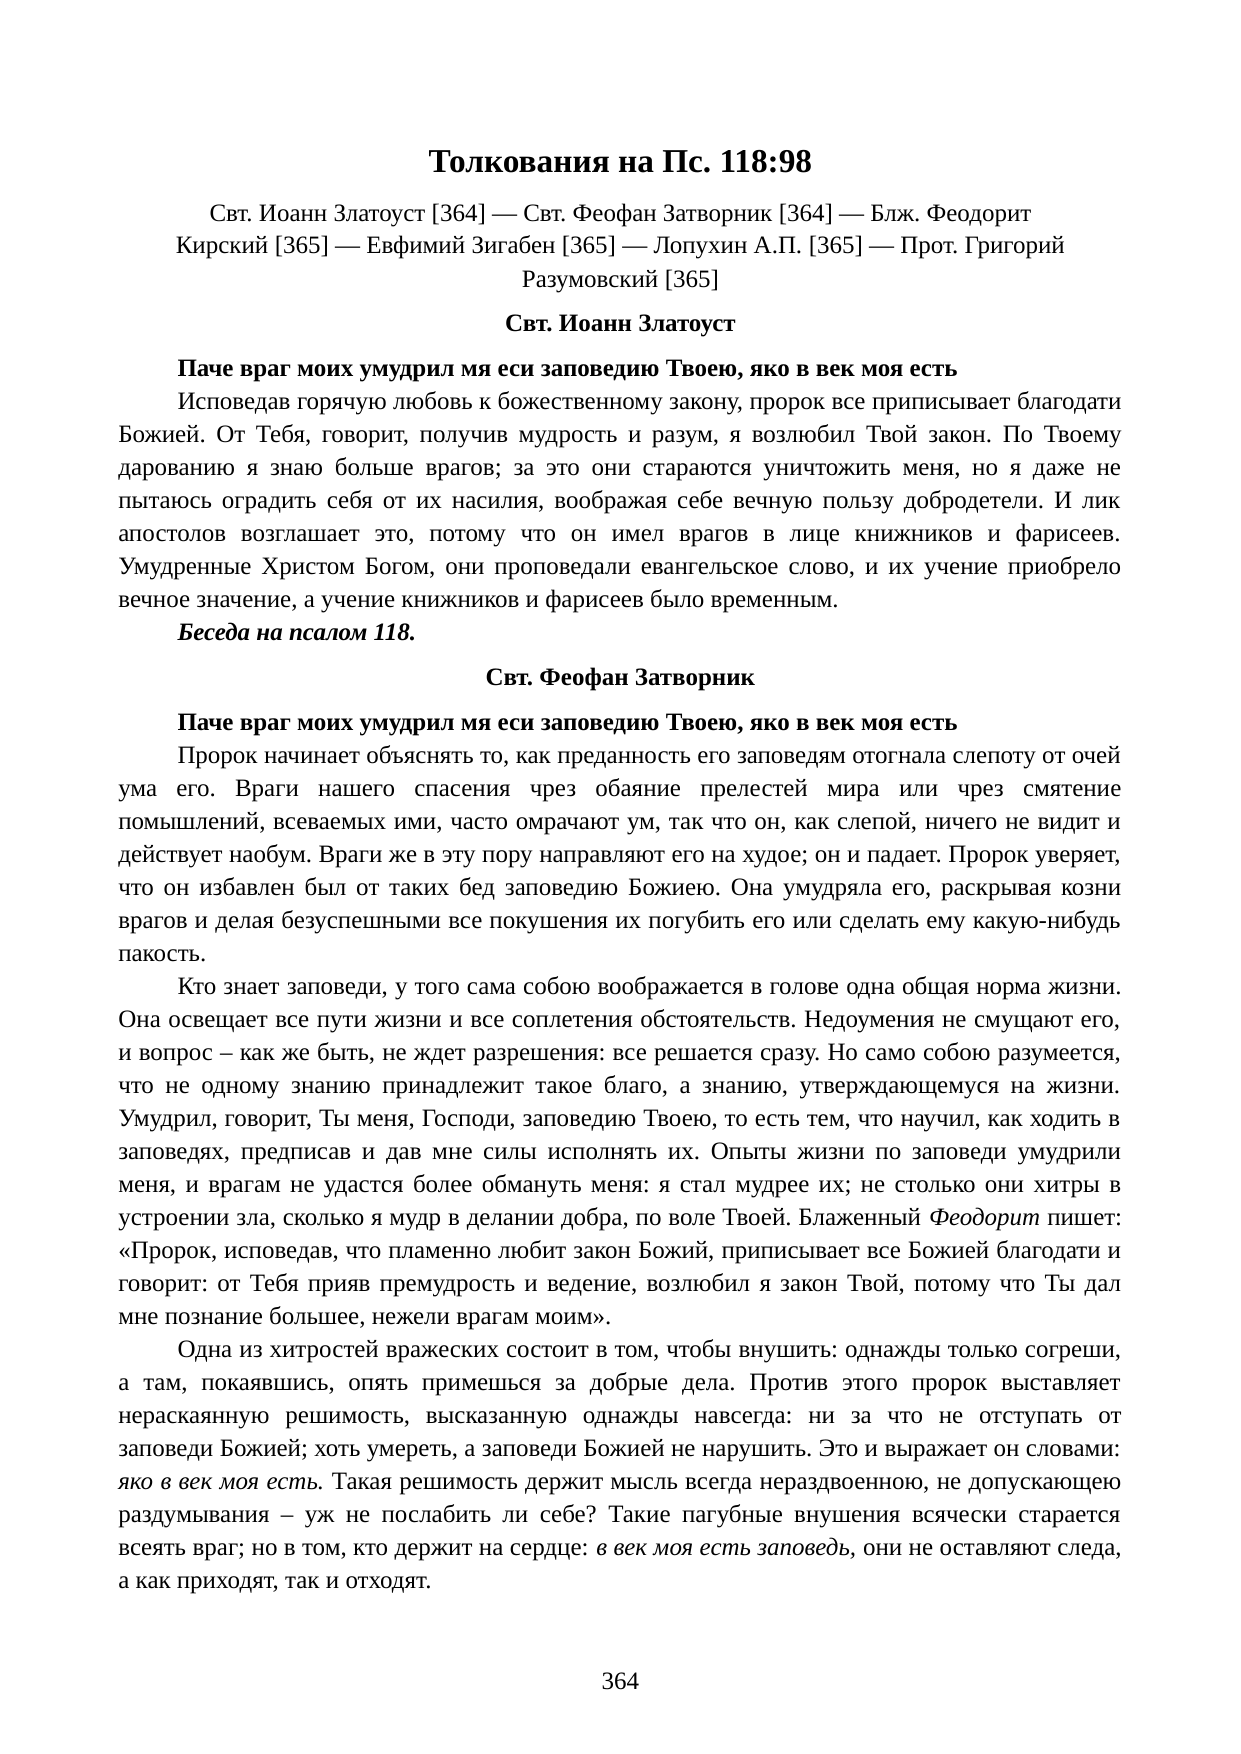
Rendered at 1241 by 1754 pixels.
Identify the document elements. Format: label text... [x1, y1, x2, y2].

text Паче враг моих умудрил мя еси заповедию Твоею, яко в век моя есть [118, 353, 1122, 382]
text Одна из хитростей вражеских состоит в том, чтобы внушить: однажды только согреши, а там, покаявшись, опять примешься за добрые дела. Против этого пророк выставляет нераскаянную решимость, высказанную однажды навсегда: ни за что не отступать от заповеди Божией; хоть умереть, а заповеди Божией не нарушить. Это и выражает он словами: яко в век моя есть. Такая решимость держит мысль всегда нераздвоенною, не допускающею раздумывания – уж не послабить ли себе? Такие пагубные внушения всячески старается всеять враг; но в том, кто держит на сердце: в век моя есть заповедь, они не оставляют следа, а как приходят, так и отходят. [118, 1334, 1122, 1594]
text Кто знает заповеди, у того сама собою воображается в голове одна общая норма жизни. Она освещает все пути жизни и все соплетения обстоятельств. Недоумения не смущают его, и вопрос – как же быть, не ждет разрешения: все решается сразу. Но само собою разумеется, что не одному знанию принадлежит такое благо, а знанию, утверждающемуся на жизни. Умудрил, говорит, Ты меня, Господи, заповедию Твоею, то есть тем, что научил, как ходить в заповедях, предписав и дав мне силы исполнять их. Опыты жизни по заповеди умудрили меня, и врагам не удастся более обмануть меня: я стал мудрее их; не столько они хитры в устроении зла, сколько я мудр в делании добра, по воле Твоей. Блаженный Феодорит пишет: «Пророк, исповедав, что пламенно любит закон Божий, приписывает все Божией благодати и говорит: от Тебя прияв премудрость и ведение, возлюбил я закон Твой, потому что Ты дал мне познание большее, нежели врагам моим». [118, 971, 1122, 1330]
subtitle Свт. Феофан Затворник [118, 662, 1122, 691]
subtitle Толкования на Пс. 118:98 [118, 142, 1122, 180]
text Беседа на псалом 118. [118, 617, 1122, 646]
text Свт. Иоанн Златоуст [364] — Свт. Феофан Затворник [364] — Блж. Феодорит Кирский [365] — Евфимий Зигабен [365] — Лопухин А.П. [365] — Прот. Григорий Разумовский [365] [118, 198, 1122, 292]
text Паче враг моих умудрил мя еси заповедию Твоею, яко в век моя есть [118, 707, 1122, 736]
subtitle Свт. Иоанн Златоуст [118, 308, 1122, 337]
text Пророк начинает объяснять то, как преданность его заповедям отогнала слепоту от очей ума его. Враги нашего спасения чрез обаяние прелестей мира или чрез смятение помышлений, всеваемых ими, часто омрачают ум, так что он, как слепой, ничего не видит и действует наобум. Враги же в эту пору направляют его на худое; он и падает. Пророк уверяет, что он избавлен был от таких бед заповедию Божиею. Она умудряла его, раскрывая козни врагов и делая безуспешными все покушения их погубить его или сделать ему какую-нибудь пакость. [118, 740, 1122, 967]
text Исповедав горячую любовь к божественному закону, пророк все приписывает благодати Божией. От Тебя, говорит, получив муд­рость и разум, я возлюбил Твой закон. По Твоему дарованию я знаю больше врагов; за это они стараются уничтожить меня, но я даже не пытаюсь оградить себя от их насилия, воображая себе вечную пользу добродетели. И лик апостолов возглашает это, потому что он имел врагов в лице книжников и фарисеев. Умудренные Христом Богом, они проповедали евангельское слово, и их учение приобрело вечное значение, а учение книжников и фарисеев было временным. [118, 386, 1122, 613]
